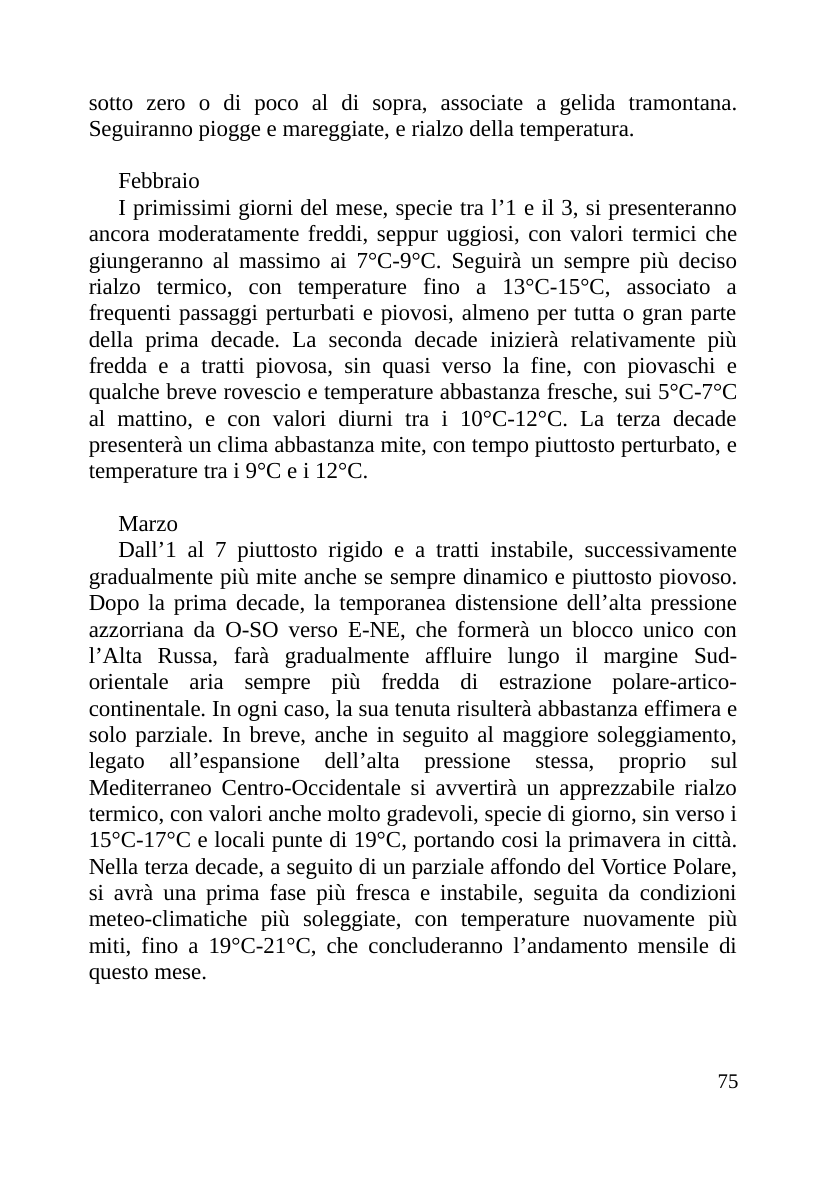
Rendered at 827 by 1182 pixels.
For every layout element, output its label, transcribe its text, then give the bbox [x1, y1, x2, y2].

text sotto zero o di poco al di sopra, associate a gelida tramontana. Seguiranno piogge e mareggiate, e rialzo della temperatura. [88, 88, 738, 141]
text Febbraio [88, 168, 738, 194]
text Dall’1 al 7 piuttosto rigido e a tratti instabile, successivamente gradualmente più mite anche se sempre dinamico e piuttosto piovoso. Dopo la prima decade, la temporanea distensione dell’alta pressione azzorriana da O-SO verso E-NE, che formerà un blocco unico con l’Alta Russa, farà gradualmente affluire lungo il margine Sud-orientale aria sempre più fredda di estrazione polare-artico-continentale. In ogni caso, la sua tenuta risulterà abbastanza effimera e solo parziale. In breve, anche in seguito al maggiore soleggiamento, legato all’espansione dell’alta pressione stessa, proprio sul Mediterraneo Centro-Occidentale si avvertirà un apprezzabile rialzo termico, con valori anche molto gradevoli, specie di giorno, sin verso i 15°C-17°C e locali punte di 19°C, portando cosi la primavera in città. Nella terza decade, a seguito di un parziale affondo del Vortice Polare, si avrà una prima fase più fresca e instabile, seguita da condizioni meteo-climatiche più soleggiate, con temperature nuovamente più miti, fino a 19°C-21°C, che concluderanno l’andamento mensile di questo mese. [88, 537, 738, 984]
text I primissimi giorni del mese, specie tra l’1 e il 3, si presenteranno ancora moderatamente freddi, seppur uggiosi, con valori termici che giungeranno al massimo ai 7°C-9°C. Seguirà un sempre più deciso rialzo termico, con temperature fino a 13°C-15°C, associato a frequenti passaggi perturbati e piovosi, almeno per tutta o gran parte della prima decade. La seconda decade inizierà relativamente più fredda e a tratti piovosa, sin quasi verso la fine, con piovaschi e qualche breve rovescio e temperature abbastanza fresche, sui 5°C-7°C al mattino, e con valori diurni tra i 10°C-12°C. La terza decade presenterà un clima abbastanza mite, con tempo piuttosto perturbato, e temperature tra i 9°C e i 12°C. [88, 194, 738, 484]
text Marzo [88, 510, 738, 537]
